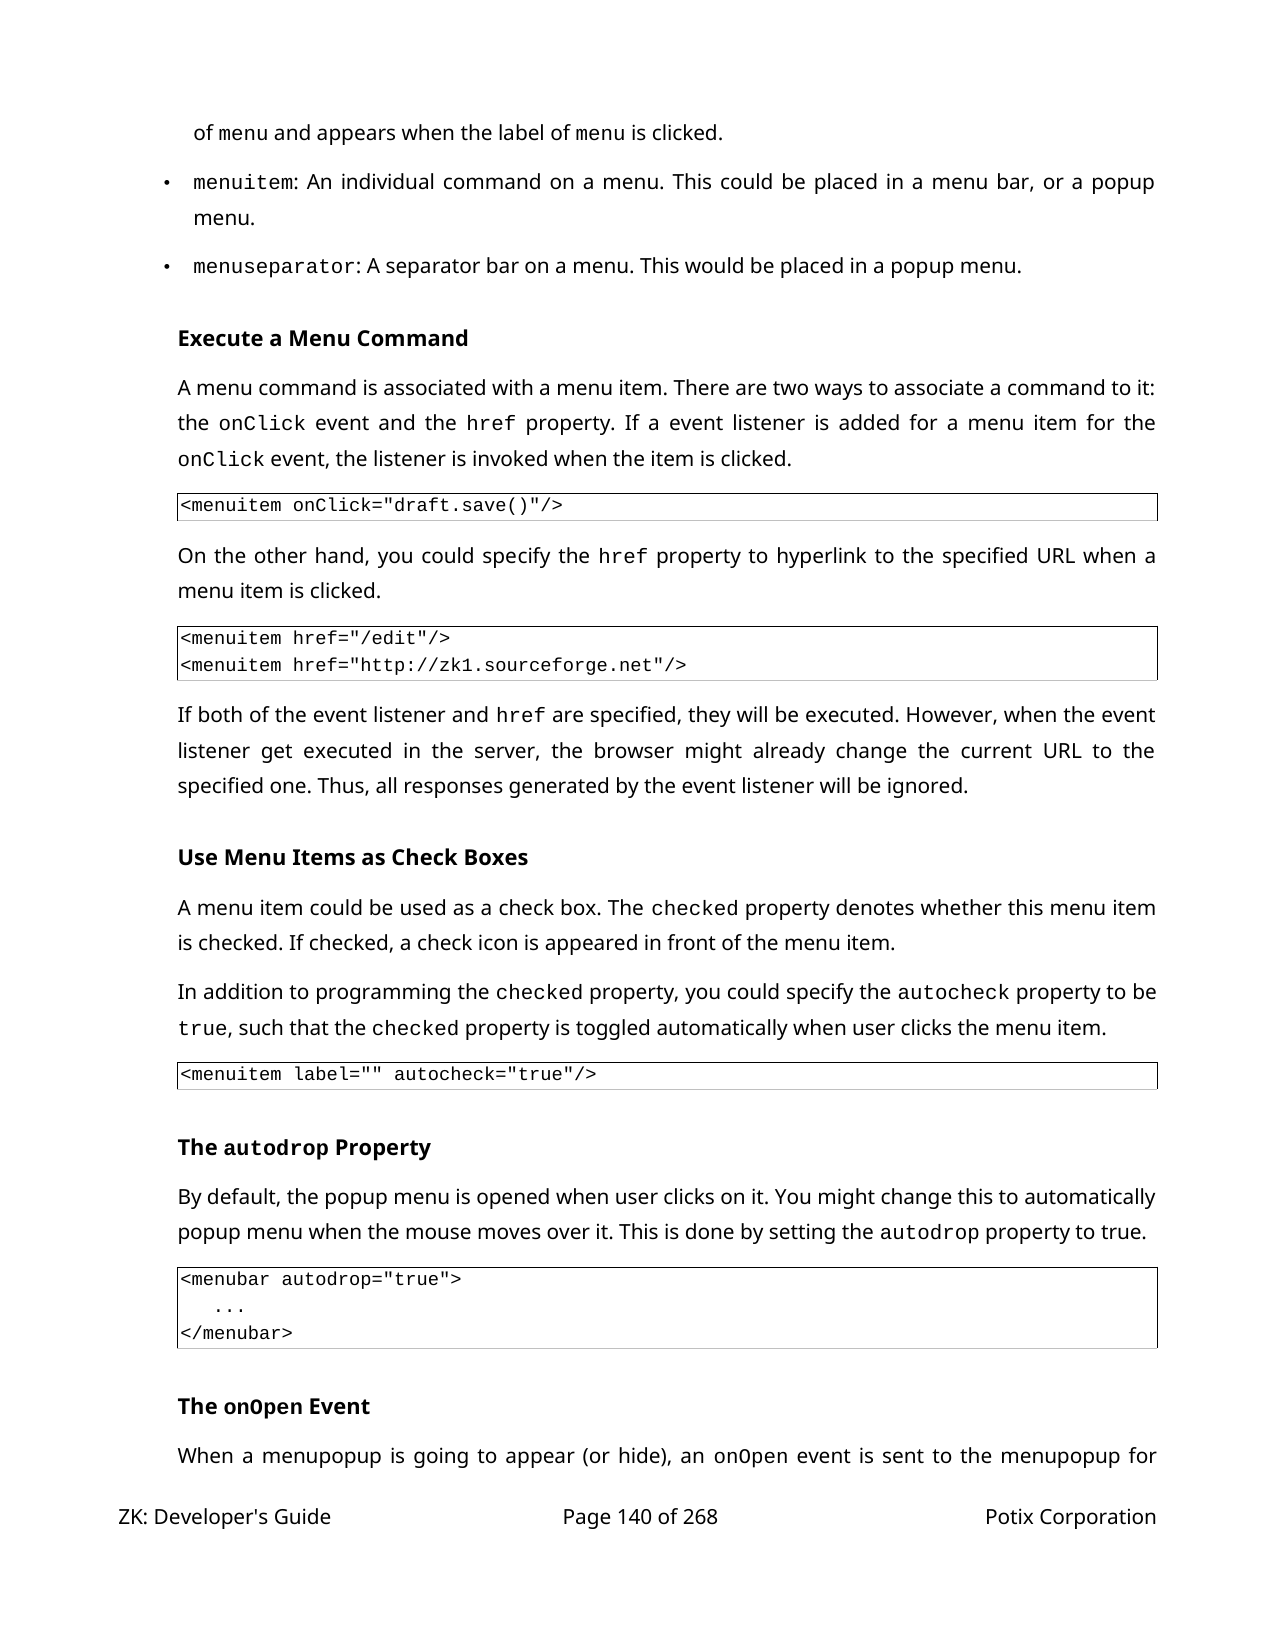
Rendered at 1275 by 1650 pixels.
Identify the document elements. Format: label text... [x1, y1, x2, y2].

text </menubar> [178, 1321, 1157, 1348]
text <menuitem label="" autocheck="true"/> [178, 1063, 1157, 1089]
text <menuitem href="http://zk1.sourceforge.net"/> [178, 653, 1157, 680]
text A menu command is associated with a menu item. There are two ways to associate a command to it: the onClick event and the href property. If a event listener is added for a menu item for the onClick event, the listener is invoked when the item is clicked. [177, 373, 1157, 473]
subtitle Execute a Menu Command [177, 323, 1157, 353]
text <menubar autodrop="true"> [178, 1268, 1157, 1291]
text ... [178, 1294, 1157, 1318]
text On the other hand, you could specify the href property to hyperlink to the specified URL when a menu item is clicked. [177, 541, 1157, 605]
text In addition to programming the checked property, you could specify the autocheck property to be true, such that the checked property is toggled automatically when user clicks the menu item. [177, 977, 1157, 1041]
list menuitem: An individual command on a menu. This could be placed in a menu bar, or a popup menu. [164, 167, 1157, 231]
subtitle The onOpen Event [177, 1391, 1157, 1421]
text By default, the popup menu is opened when user clicks on it. You might change this to automatically popup menu when the mouse moves over it. This is done by setting the autodrop property to true. [177, 1182, 1157, 1246]
list menuseparator: A separator bar on a menu. This would be placed in a popup menu. [164, 252, 1157, 280]
subtitle The autodrop Property [177, 1132, 1157, 1162]
list of menu and appears when the label of menu is clicked. [156, 118, 1157, 147]
text <menuitem onClick="draft.save()"/> [178, 494, 1157, 520]
text When a menupopup is going to appear (or hide), an onOpen event is sent to the menupopup for [177, 1442, 1157, 1470]
text If both of the event listener and href are specified, they will be executed. However, when the event listener get executed in the server, the browser might already change the current URL to the specified one. Thus, all responses generated by the event listener will be ignored. [177, 701, 1157, 799]
subtitle Use Menu Items as Check Boxes [177, 842, 1157, 872]
text <menuitem href="/edit"/> [178, 627, 1157, 650]
text A menu item could be used as a check box. The checked property denotes whether this menu item is checked. If checked, a check icon is appeared in front of the menu item. [177, 893, 1157, 956]
